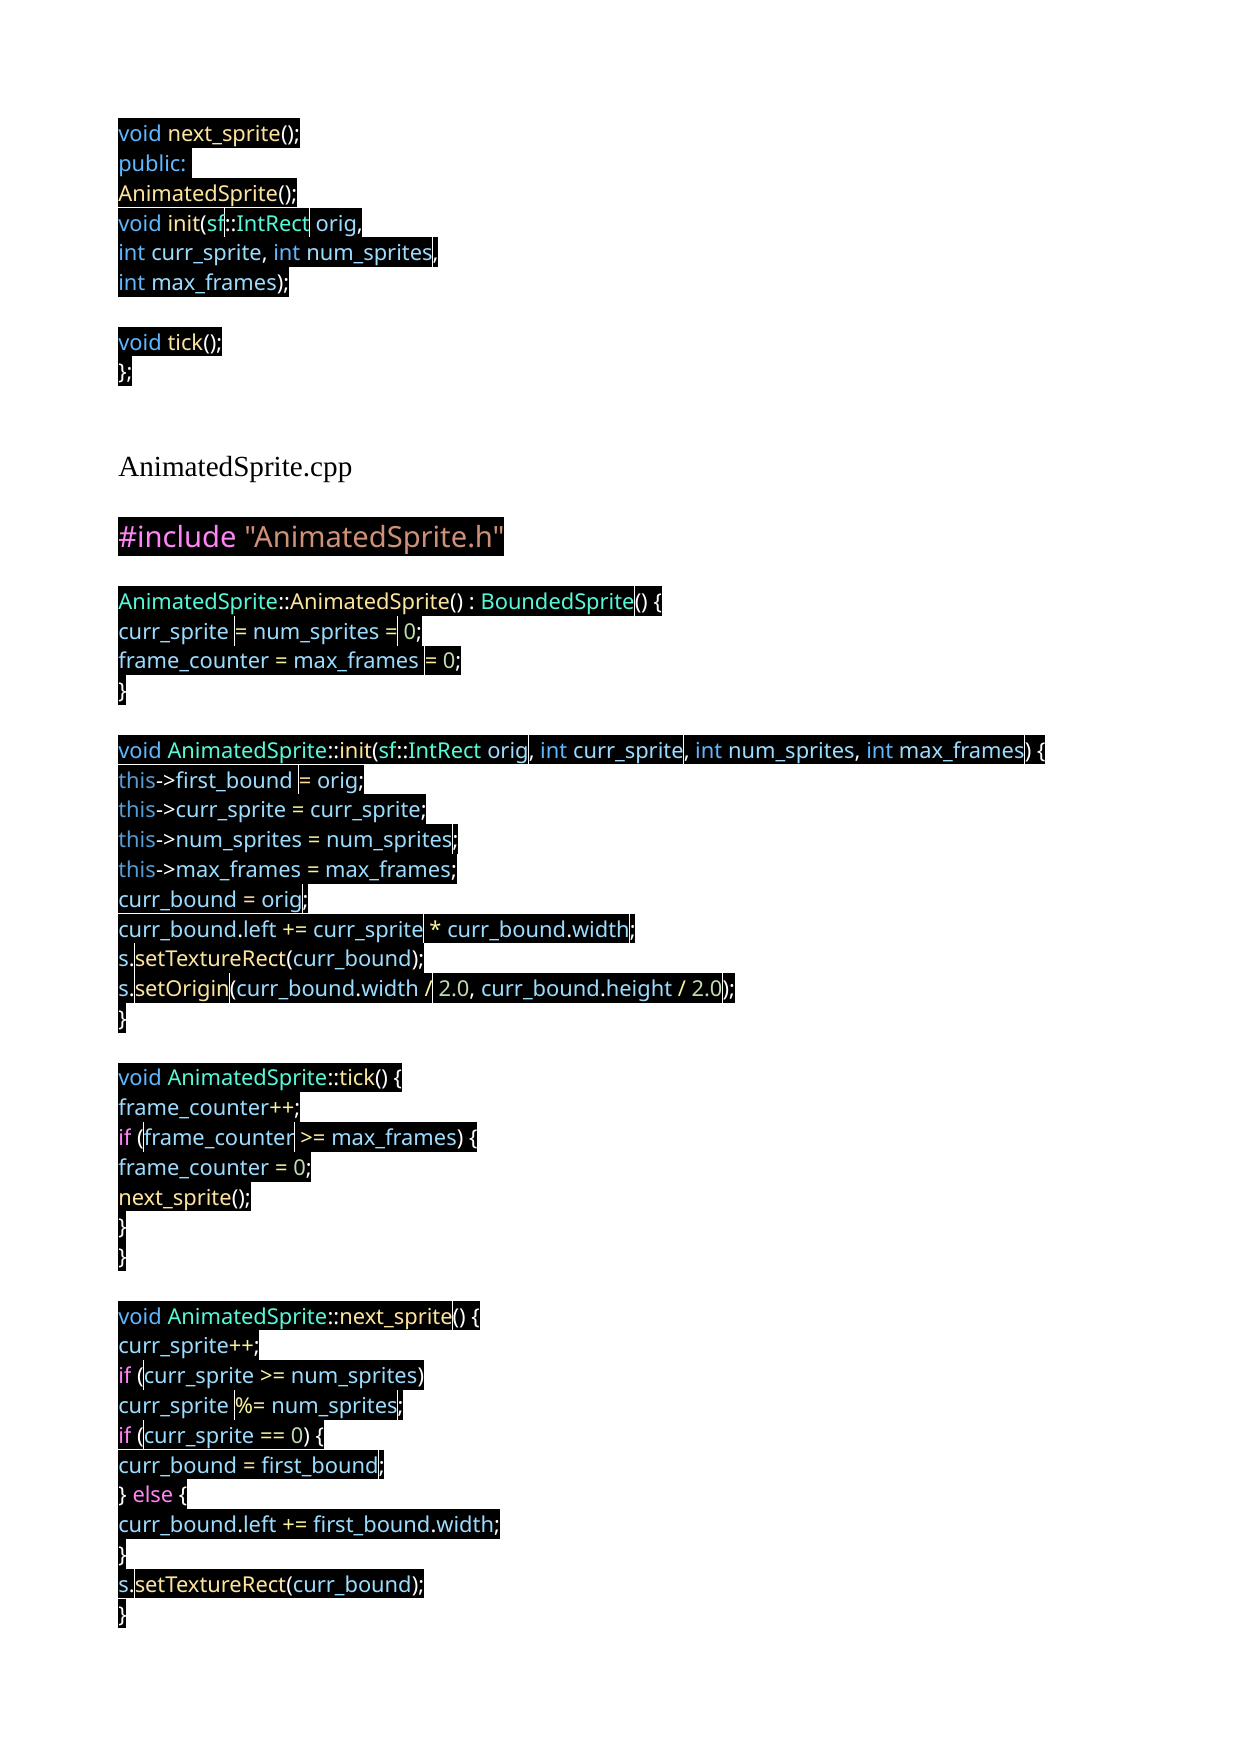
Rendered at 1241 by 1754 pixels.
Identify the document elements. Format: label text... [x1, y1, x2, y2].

text this->curr_sprite = curr_sprite; [118, 794, 1122, 824]
text int curr_sprite, int num_sprites, [118, 237, 1122, 267]
text next_sprite(); [118, 1182, 1122, 1211]
text this->num_sprites = num_sprites; [118, 824, 1122, 854]
text } [118, 1539, 1122, 1569]
text frame_counter++; [118, 1092, 1122, 1122]
text curr_bound = orig; [118, 884, 1122, 913]
text } [118, 1598, 1122, 1628]
text } [118, 675, 1122, 705]
text curr_sprite = num_sprites = 0; [118, 616, 1122, 646]
text this->first_bound = orig; [118, 764, 1122, 794]
text }; [118, 356, 1122, 386]
text void AnimatedSprite::next_sprite() { [118, 1301, 1122, 1330]
text if (curr_sprite >= num_sprites) [118, 1360, 1122, 1390]
text } else { [118, 1479, 1122, 1509]
text if (curr_sprite == 0) { [118, 1420, 1122, 1449]
text s.setTextureRect(curr_bound); [118, 943, 1122, 973]
text } [118, 1003, 1122, 1033]
text } [118, 1241, 1122, 1271]
text void tick(); [118, 327, 1122, 356]
text if (frame_counter >= max_frames) { [118, 1122, 1122, 1152]
text curr_bound = first_bound; [118, 1449, 1122, 1479]
text void next_sprite(); [118, 118, 1122, 148]
text void AnimatedSprite::tick() { [118, 1062, 1122, 1092]
text curr_bound.left += curr_sprite * curr_bound.width; [118, 913, 1122, 943]
text int max_frames); [118, 267, 1122, 297]
text void init(sf::IntRect orig, [118, 207, 1122, 237]
text curr_sprite++; [118, 1330, 1122, 1360]
text frame_counter = max_frames = 0; [118, 646, 1122, 675]
text void AnimatedSprite::init(sf::IntRect orig, int curr_sprite, int num_sprites, int max_frames) { [118, 735, 1122, 764]
text this->max_frames = max_frames; [118, 854, 1122, 884]
text AnimatedSprite::AnimatedSprite() : BoundedSprite() { [118, 586, 1122, 616]
text } [118, 1211, 1122, 1241]
text public: [118, 148, 1122, 178]
text AnimatedSprite.cpp #include "AnimatedSprite.h" [118, 416, 1122, 556]
text curr_bound.left += first_bound.width; [118, 1509, 1122, 1539]
text AnimatedSprite(); [118, 178, 1122, 207]
text curr_sprite %= num_sprites; [118, 1390, 1122, 1420]
text s.setOrigin(curr_bound.width / 2.0, curr_bound.height / 2.0); [118, 973, 1122, 1003]
text frame_counter = 0; [118, 1152, 1122, 1182]
text s.setTextureRect(curr_bound); [118, 1569, 1122, 1598]
